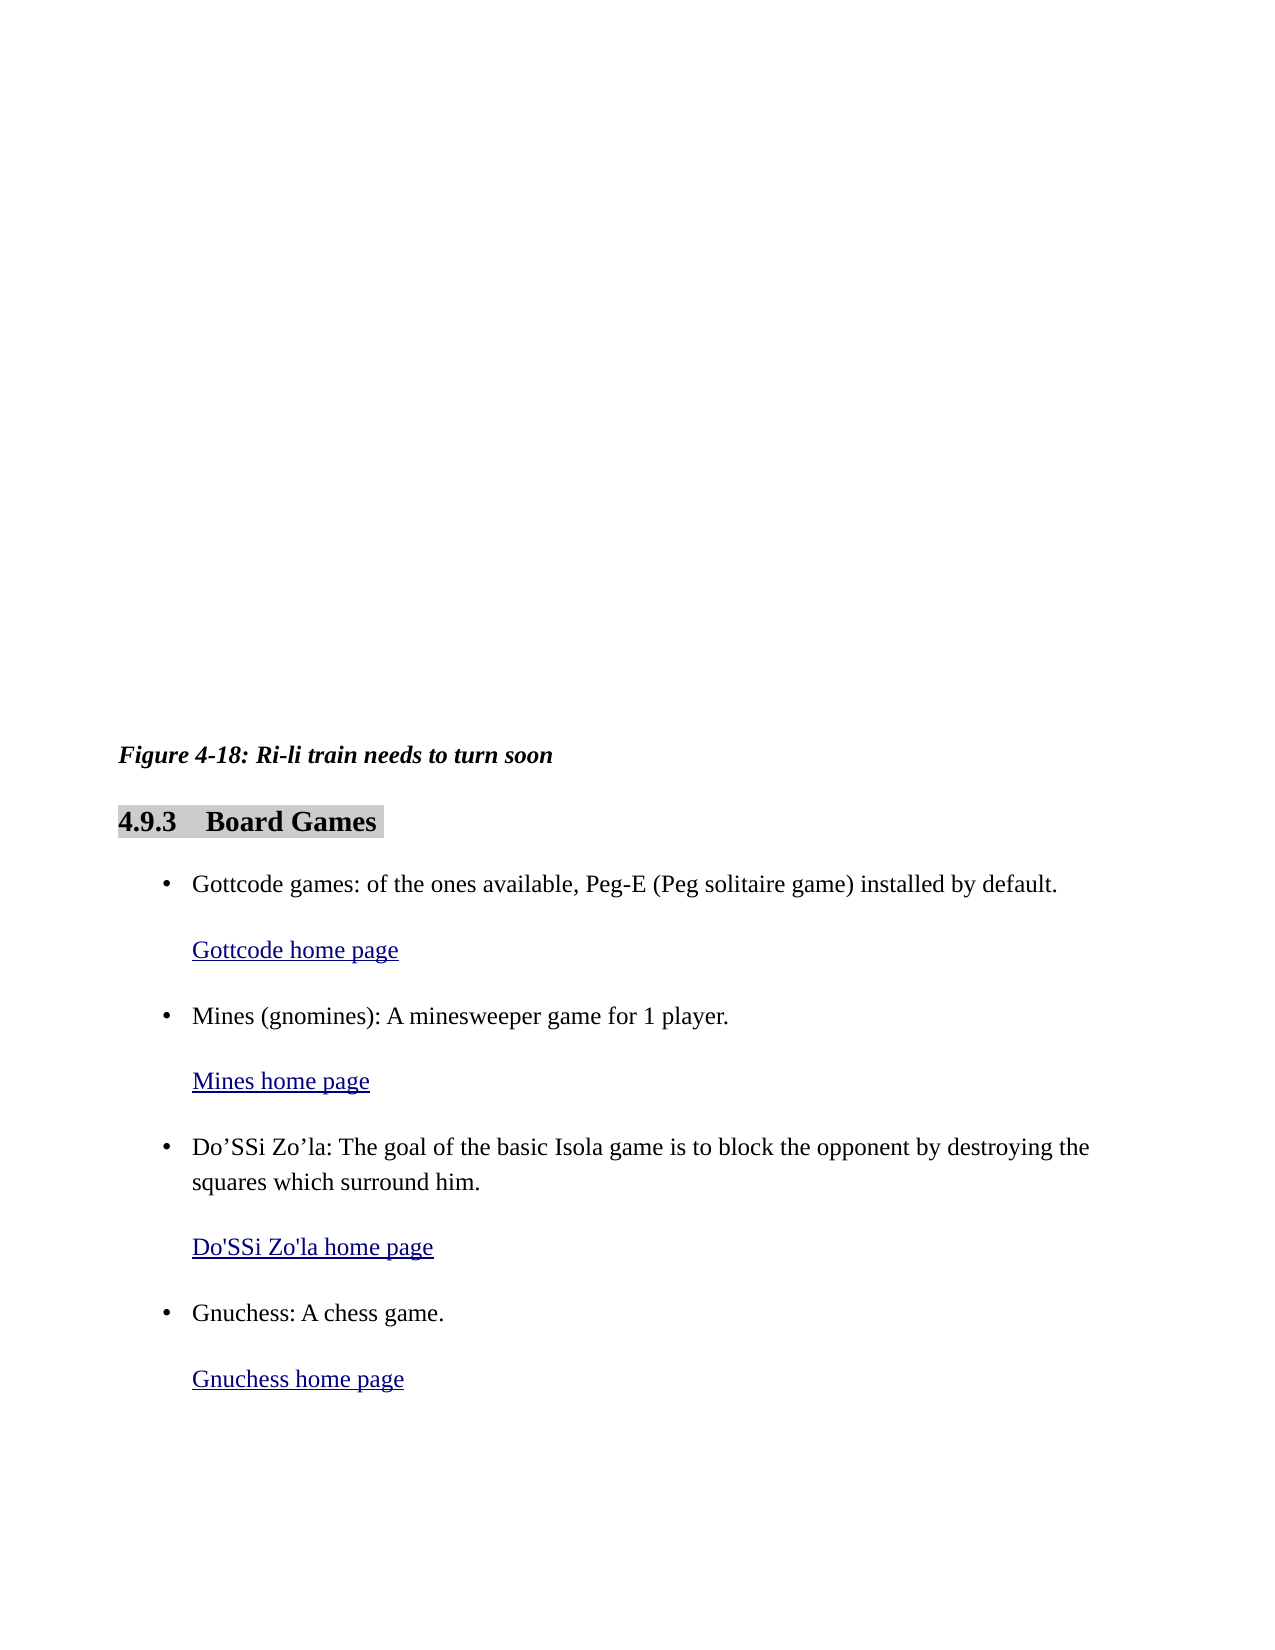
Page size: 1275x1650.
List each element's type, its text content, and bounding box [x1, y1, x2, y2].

text Mines home page [118, 1066, 1157, 1095]
list Gottcode games: of the ones available, Peg-E (Peg solitaire game) installed by default. [162, 869, 1157, 898]
list Gottcode home page [162, 935, 1157, 964]
list Gnuchess home page [162, 1364, 1157, 1393]
text Figure 4-18: Ri-li train needs to turn soon [118, 740, 1157, 768]
list Do’SSi Zo’la: The goal of the basic Isola game is to block the opponent by destroying the squares which surround him. [162, 1132, 1157, 1195]
list Mines (gnomines): A minesweeper game for 1 player. [162, 1001, 1157, 1029]
list Do'SSi Zo'la home page [162, 1232, 1157, 1261]
subtitle 4.9.3 Board Games [118, 804, 1157, 838]
list Gnuchess: A chess game. [162, 1298, 1157, 1327]
